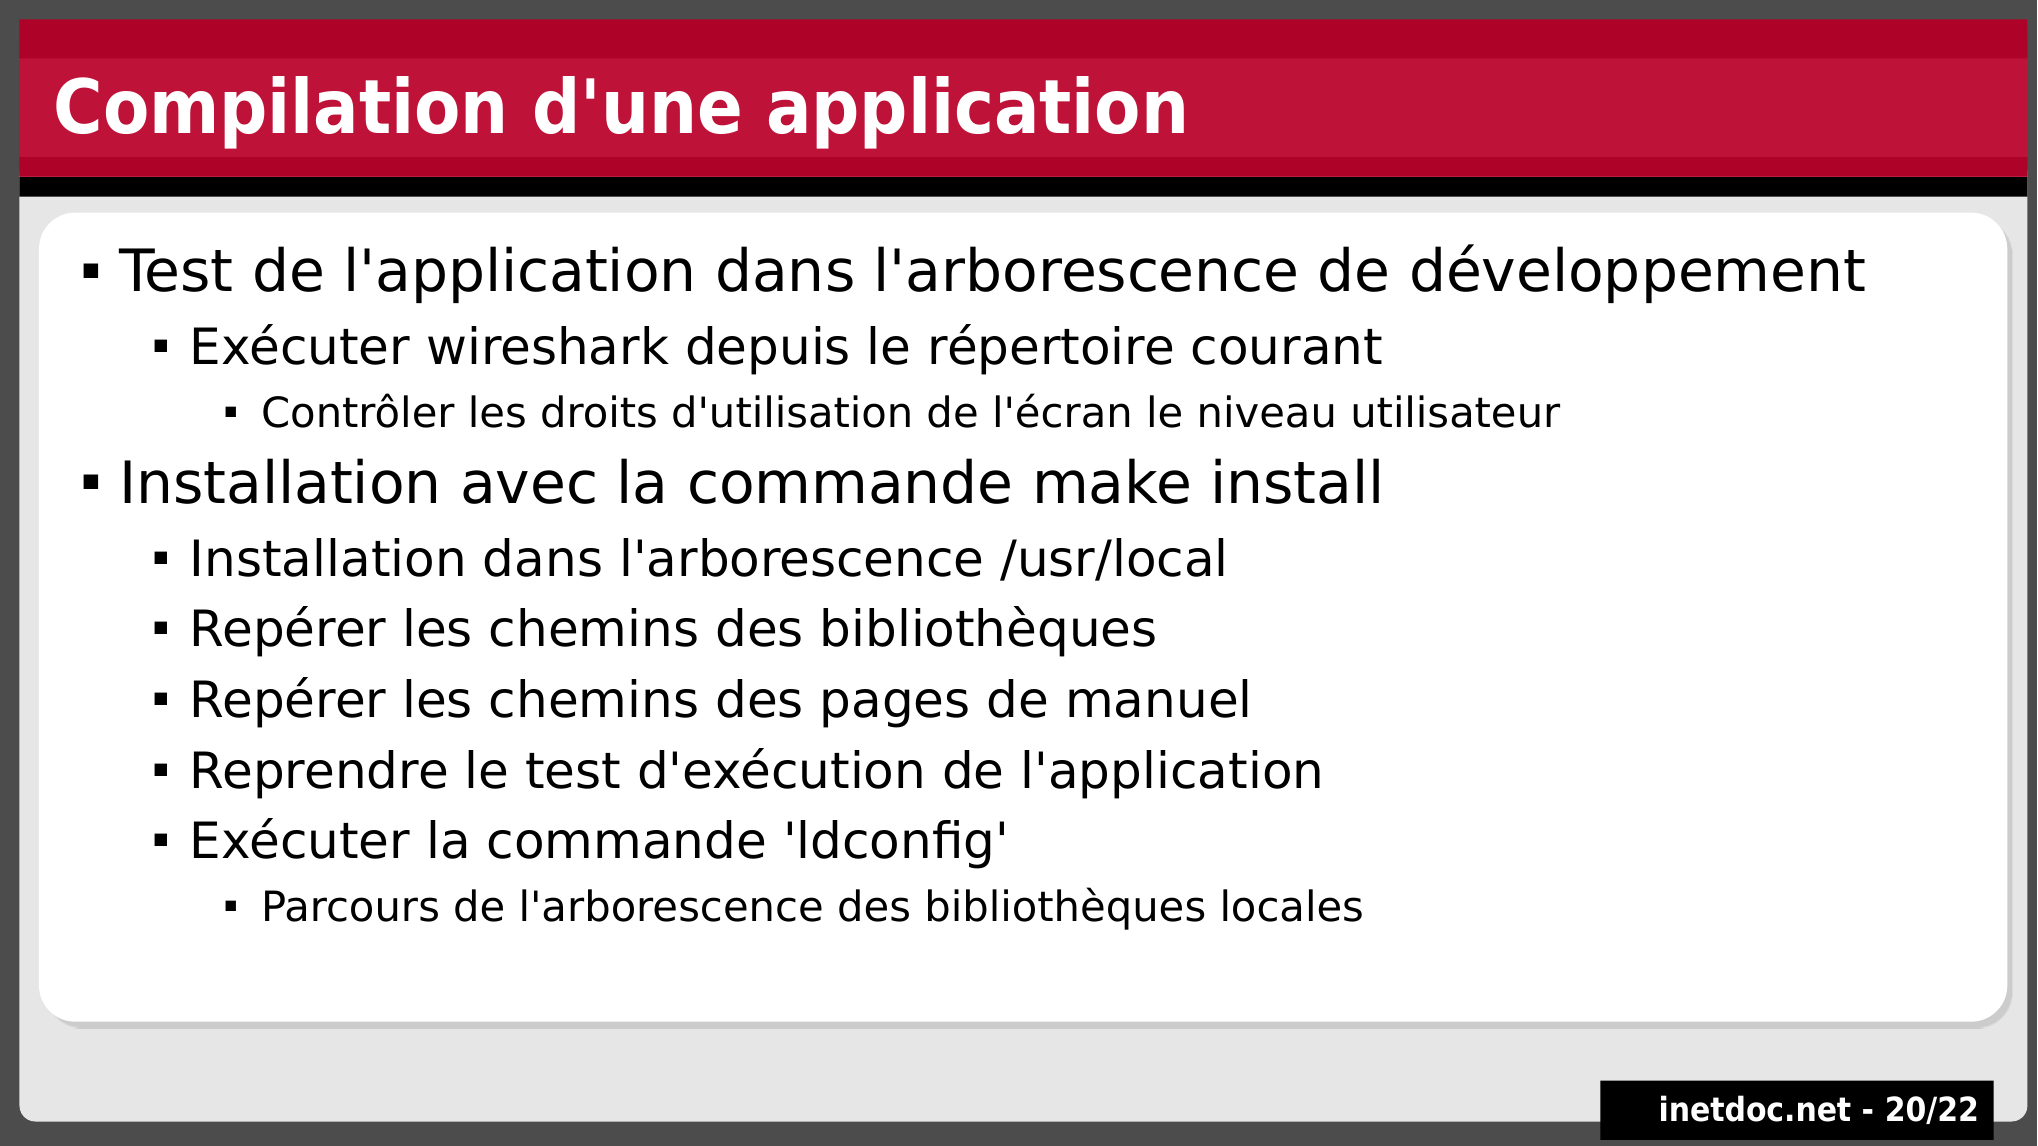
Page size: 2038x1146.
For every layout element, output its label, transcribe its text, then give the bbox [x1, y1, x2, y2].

text_box [19, 19, 2028, 59]
text_box [19, 157, 2028, 1122]
text_box Test de l'application dans l'arborescence de développement Exécuter wireshark depuis le répertoire courant Contrôler les droits d'utilisation de l'écran le niveau utilisateur Installation avec la commande make install Installation dans l'arborescence /usr/local Repérer les chemins des bibliothèques Repérer les chemins des pages de manuel Reprendre le test d'exécution de l'application Exécuter la commande 'ldconfig' Parcours de l'arborescence des bibliothèques locales [38, 212, 2008, 1022]
text_box Compilation d'une application [19, 59, 2028, 157]
text_box inetdoc.net - <numéro>/22 [1600, 1080, 1994, 1140]
